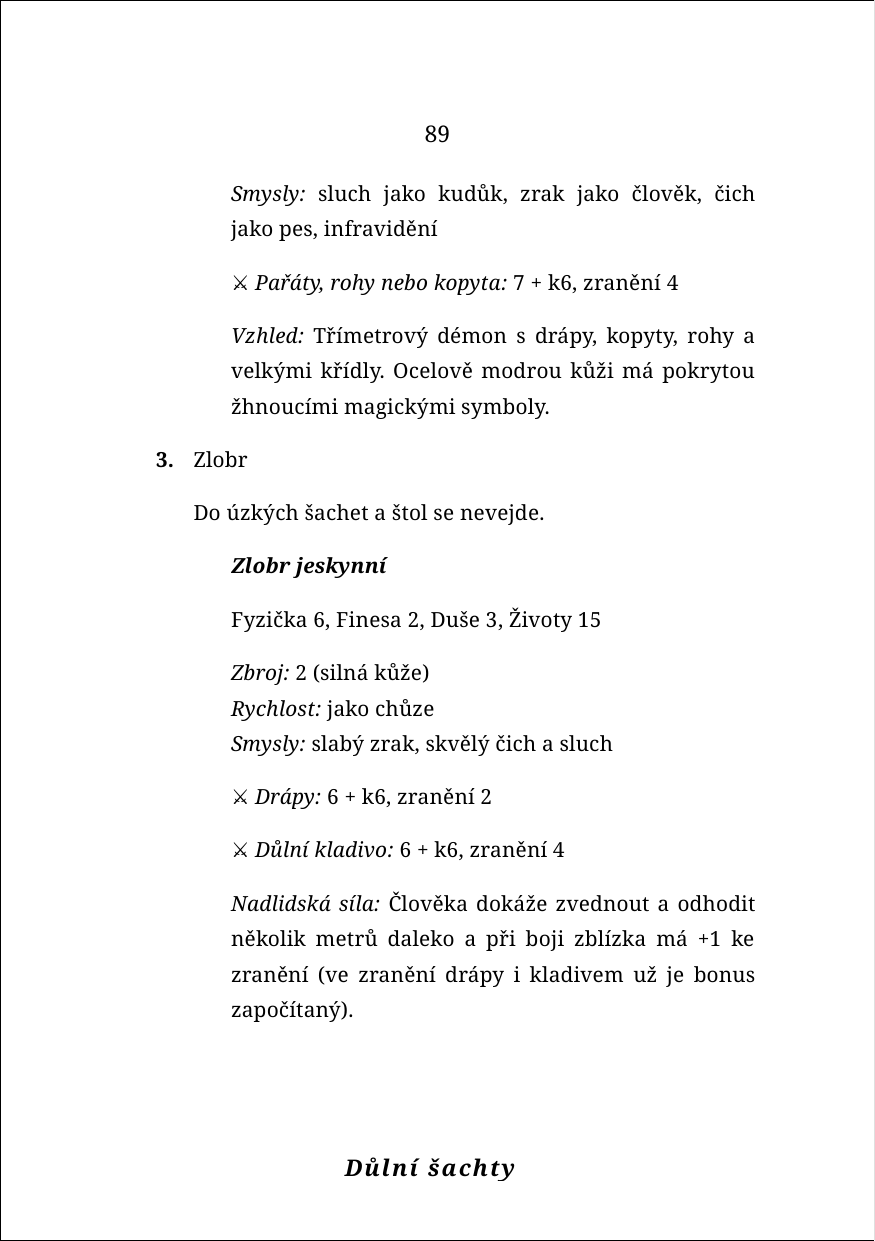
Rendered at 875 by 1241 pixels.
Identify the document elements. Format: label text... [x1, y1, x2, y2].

list Smysly: sluch jako kudůk, zrak jako člověk, čich jako pes, infravidění [193, 179, 756, 243]
list Rychlost: jako chůze [193, 694, 756, 722]
list Fyzička 6, Finesa 2, Duše 3, Životy 15 [193, 605, 756, 633]
list ⚔ Drápy: 6 + k6, zranění 2 [193, 782, 756, 811]
list Vzhled: Třímetrový démon s drápy, kopyty, rohy a velkými křídly. Ocelově modrou kůži má pokrytou žhnoucími magickými symboly. [193, 321, 756, 420]
list Zlobr [156, 445, 756, 474]
list Do úzkých šachet a štol se nevejde. [156, 498, 756, 527]
list ⚔ Pařáty, rohy nebo kopyta: 7 + k6, zranění 4 [193, 268, 756, 296]
list Zlobr jeskynní [193, 552, 756, 580]
list ⚔ Důlní kladivo: 6 + k6, zranění 4 [193, 836, 756, 864]
list Nadlidská síla: Člověka dokáže zvednout a odhodit několik metrů daleko a při boji zblízka má +1 ke zranění (ve zranění drápy i kladivem už je bonus započítaný). [193, 889, 756, 1024]
list Zbroj: 2 (silná kůže) [193, 658, 756, 687]
list Smysly: slabý zrak, skvělý čich a sluch [193, 729, 756, 758]
